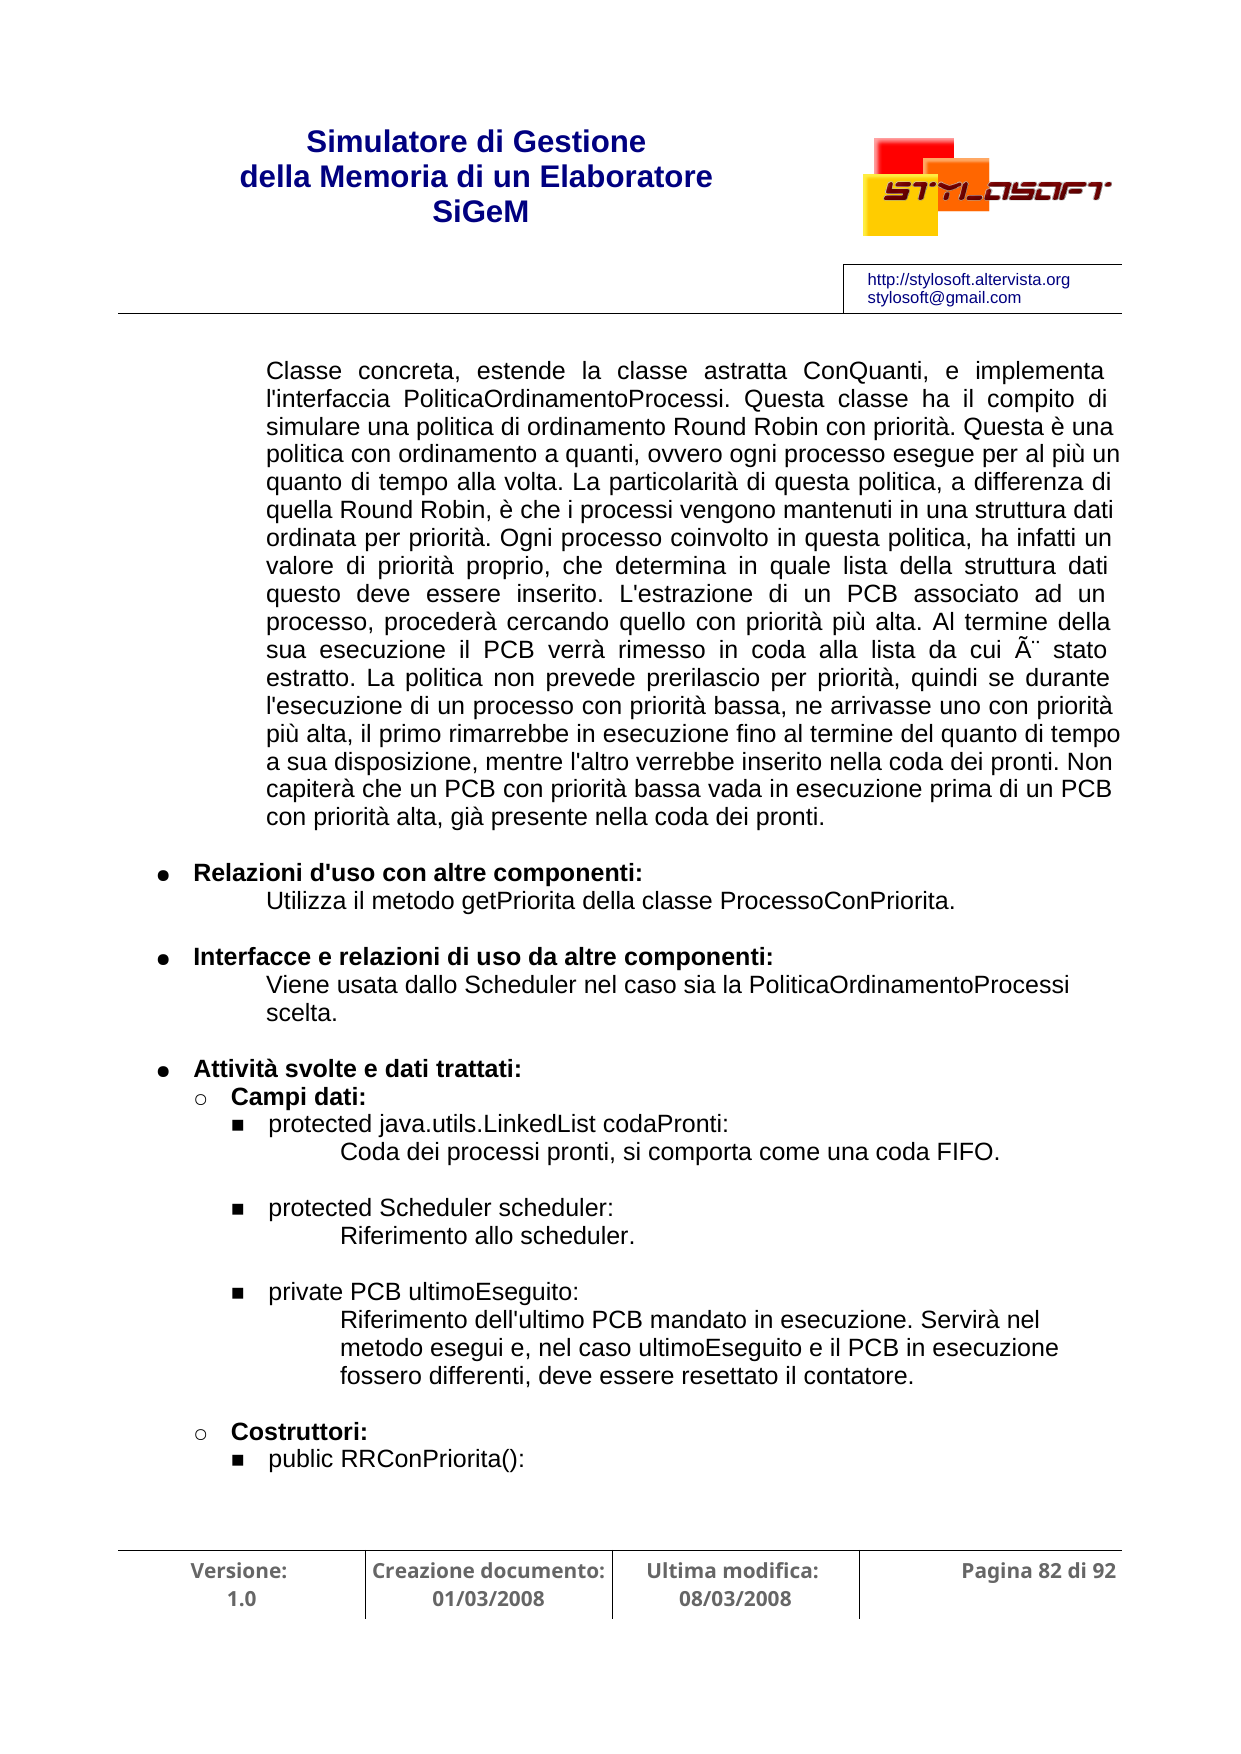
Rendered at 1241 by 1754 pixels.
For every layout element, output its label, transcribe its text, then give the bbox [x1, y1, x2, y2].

list private PCB ultimoEseguito: [231, 1278, 1122, 1306]
list Viene usata dallo Scheduler nel caso sia la PoliticaOrdinamentoProcessi scelta. [156, 971, 1122, 1027]
text Riferimento dell'ultimo PCB mandato in esecuzione. Servirà nel metodo esegui e, nel caso ultimoEseguito e il PCB in esecuzione fossero differenti, deve essere resettato il contatore. [118, 1306, 1122, 1389]
list Classe concreta, estende la classe astratta ConQuanti, e implementa l'interfaccia PoliticaOrdinamentoProcessi. Questa classe ha il compito di simulare una politica di ordinamento Round Robin con priorità. Questa è una politica con ordinamento a quanti, ovvero ogni processo esegue per al più un quanto di tempo alla volta. La particolarità di questa politica, a differenza di quella Round Robin, è che i processi vengono mantenuti in una struttura dati ordinata per priorità. Ogni processo coinvolto in questa politica, ha infatti un valore di priorità proprio, che determina in quale lista della struttura dati questo deve essere inserito. L'estrazione di un PCB associato ad un processo, procederà cercando quello con priorità più alta. Al termine della sua esecuzione il PCB verrà rimesso in coda alla lista da cui Ã¨ stato estratto. La politica non prevede prerilascio per priorità, quindi se durante l'esecuzione di un processo con priorità bassa, ne arrivasse uno con priorità più alta, il primo rimarrebbe in esecuzione fino al termine del quanto di tempo a sua disposizione, mentre l'altro verrebbe inserito nella coda dei pronti. Non capiterà che un PCB con priorità bassa vada in esecuzione prima di un PCB con priorità alta, già presente nella coda dei pronti. [156, 357, 1122, 831]
list Costruttori: [193, 1417, 1122, 1445]
list public RRConPriorita(): [231, 1445, 1122, 1473]
list protected Scheduler scheduler: [231, 1194, 1122, 1222]
list Utilizza il metodo getPriorita della classe ProcessoConPriorita. [156, 887, 1122, 915]
list Interfacce e relazioni di uso da altre componenti: [156, 943, 1122, 971]
text Coda dei processi pronti, si comporta come una coda FIFO. [118, 1138, 1122, 1166]
list protected java.utils.LinkedList codaPronti: [231, 1110, 1122, 1138]
list Relazioni d'uso con altre componenti: [156, 859, 1122, 887]
text Riferimento allo scheduler. [118, 1222, 1122, 1250]
list Campi dati: [193, 1082, 1122, 1110]
list Attività svolte e dati trattati: [156, 1054, 1122, 1082]
picture [848, 123, 1117, 247]
